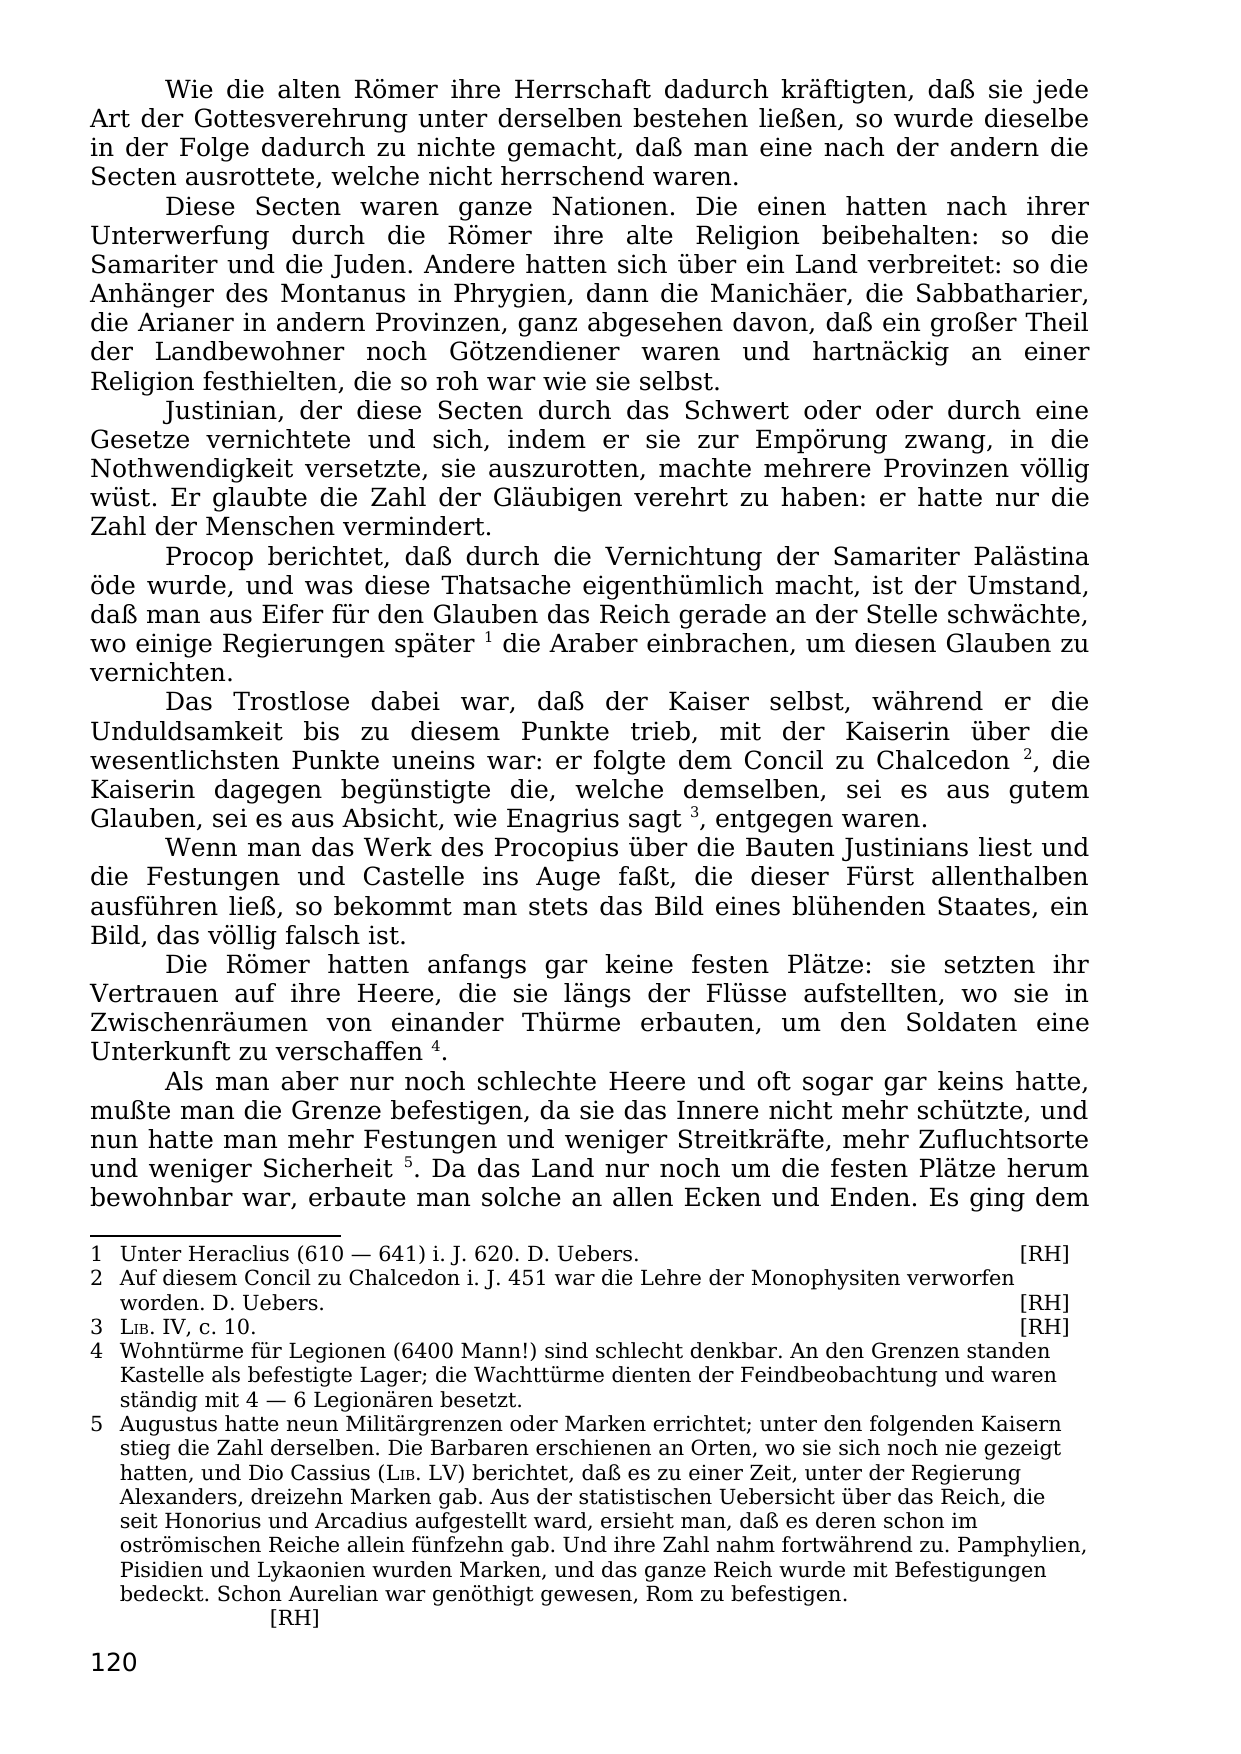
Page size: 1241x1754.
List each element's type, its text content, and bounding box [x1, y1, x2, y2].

text Procop berichtet, daß durch die Vernichtung der Samariter Palästina öde wurde, und was diese Thatsache eigenthümlich macht, ist der Umstand, daß man aus Eifer für den Glauben das Reich gerade an der Stelle schwächte, wo einige Regierungen später die Araber einbrachen, um diesen Glauben zu vernichten. [90, 542, 1091, 687]
text Die Römer hatten anfangs gar keine festen Plätze: sie setzten ihr Vertrauen auf ihre Heere, die sie längs der Flüsse aufstellten, wo sie in Zwischenräumen von einander Thürme erbauten, um den Soldaten eine Unterkunft zu verschaffen . [90, 950, 1091, 1067]
text Lib. IV, c. 10. [RH] [90, 1315, 1091, 1339]
text Unter Heraclius (610 — 641) i. J. 620. D. Uebers. [RH] [90, 1242, 1091, 1266]
text Justinian, der diese Secten durch das Schwert oder oder durch eine Gesetze vernichtete und sich, indem er sie zur Empörung zwang, in die Nothwendigkeit versetzte, sie auszurotten, machte mehrere Provinzen völlig wüst. Er glaubte die Zahl der Gläubigen verehrt zu haben: er hatte nur die Zahl der Menschen vermindert. [90, 396, 1091, 542]
text Das Trostlose dabei war, daß der Kaiser selbst, während er die Unduldsamkeit bis zu diesem Punkte trieb, mit der Kaiserin über die wesentlichsten Punkte uneins war: er folgte dem Concil zu Chalcedon , die Kaiserin dagegen begünstigte die, welche demselben, sei es aus gutem Glauben, sei es aus Absicht, wie Enagrius sagt , entgegen waren. [90, 687, 1091, 833]
text Diese Secten waren ganze Nationen. Die einen hatten nach ihrer Unterwerfung durch die Römer ihre alte Religion beibehalten: so die Samariter und die Juden. Andere hatten sich über ein Land verbreitet: so die Anhänger des Montanus in Phrygien, dann die Manichäer, die Sabbatharier, die Arianer in andern Provinzen, ganz abgesehen davon, daß ein großer Theil der Landbewohner noch Götzendiener waren und hartnäckig an einer Religion festhielten, die so roh war wie sie selbst. [90, 192, 1091, 396]
text Als man aber nur noch schlechte Heere und oft sogar gar keins hatte, mußte man die Grenze befestigen, da sie das Innere nicht mehr schützte, und nun hatte man mehr Festungen und weniger Streitkräfte, mehr Zufluchtsorte und weniger Sicherheit . Da das Land nur noch um die festen Plätze herum bewohnbar war, erbaute man solche an allen Ecken und Enden. Es ging dem [90, 1067, 1091, 1212]
text Wohntürme für Legionen (6400 Mann!) sind schlecht denkbar. An den Grenzen standen Kastelle als befestigte Lager; die Wachttürme dienten der Feindbeobachtung und waren ständig mit 4 — 6 Legionären besetzt. [90, 1339, 1091, 1412]
text Augustus hatte neun Militärgrenzen oder Marken errichtet; unter den folgenden Kaisern stieg die Zahl derselben. Die Barbaren erschienen an Orten, wo sie sich noch nie gezeigt hatten, und Dio Cassius (Lib. LV) berichtet, daß es zu einer Zeit, unter der Regierung Alexanders, dreizehn Marken gab. Aus der statistischen Uebersicht über das Reich, die seit Honorius und Arcadius aufgestellt ward, ersieht man, daß es deren schon im oströmischen Reiche allein fünfzehn gab. Und ihre Zahl nahm fortwährend zu. Pamphylien, Pisidien und Lykaonien wurden Marken, und das ganze Reich wurde mit Befestigungen bedeckt. Schon Aurelian war genöthigt gewesen, Rom zu befestigen. [RH] [90, 1412, 1091, 1631]
text Auf diesem Concil zu Chalcedon i. J. 451 war die Lehre der Monophysiten verworfen worden. D. Uebers. [RH] [90, 1266, 1091, 1315]
text Wie die alten Römer ihre Herrschaft dadurch kräftigten, daß sie jede Art der Gottesverehrung unter derselben bestehen ließen, so wurde dieselbe in der Folge dadurch zu nichte gemacht, daß man eine nach der andern die Secten ausrottete, welche nicht herrschend waren. [90, 75, 1091, 192]
text Wenn man das Werk des Procopius über die Bauten Justinians liest und die Festungen und Castelle ins Auge faßt, die dieser Fürst allenthalben ausführen ließ, so bekommt man stets das Bild eines blühenden Staates, ein Bild, das völlig falsch ist. [90, 833, 1091, 950]
